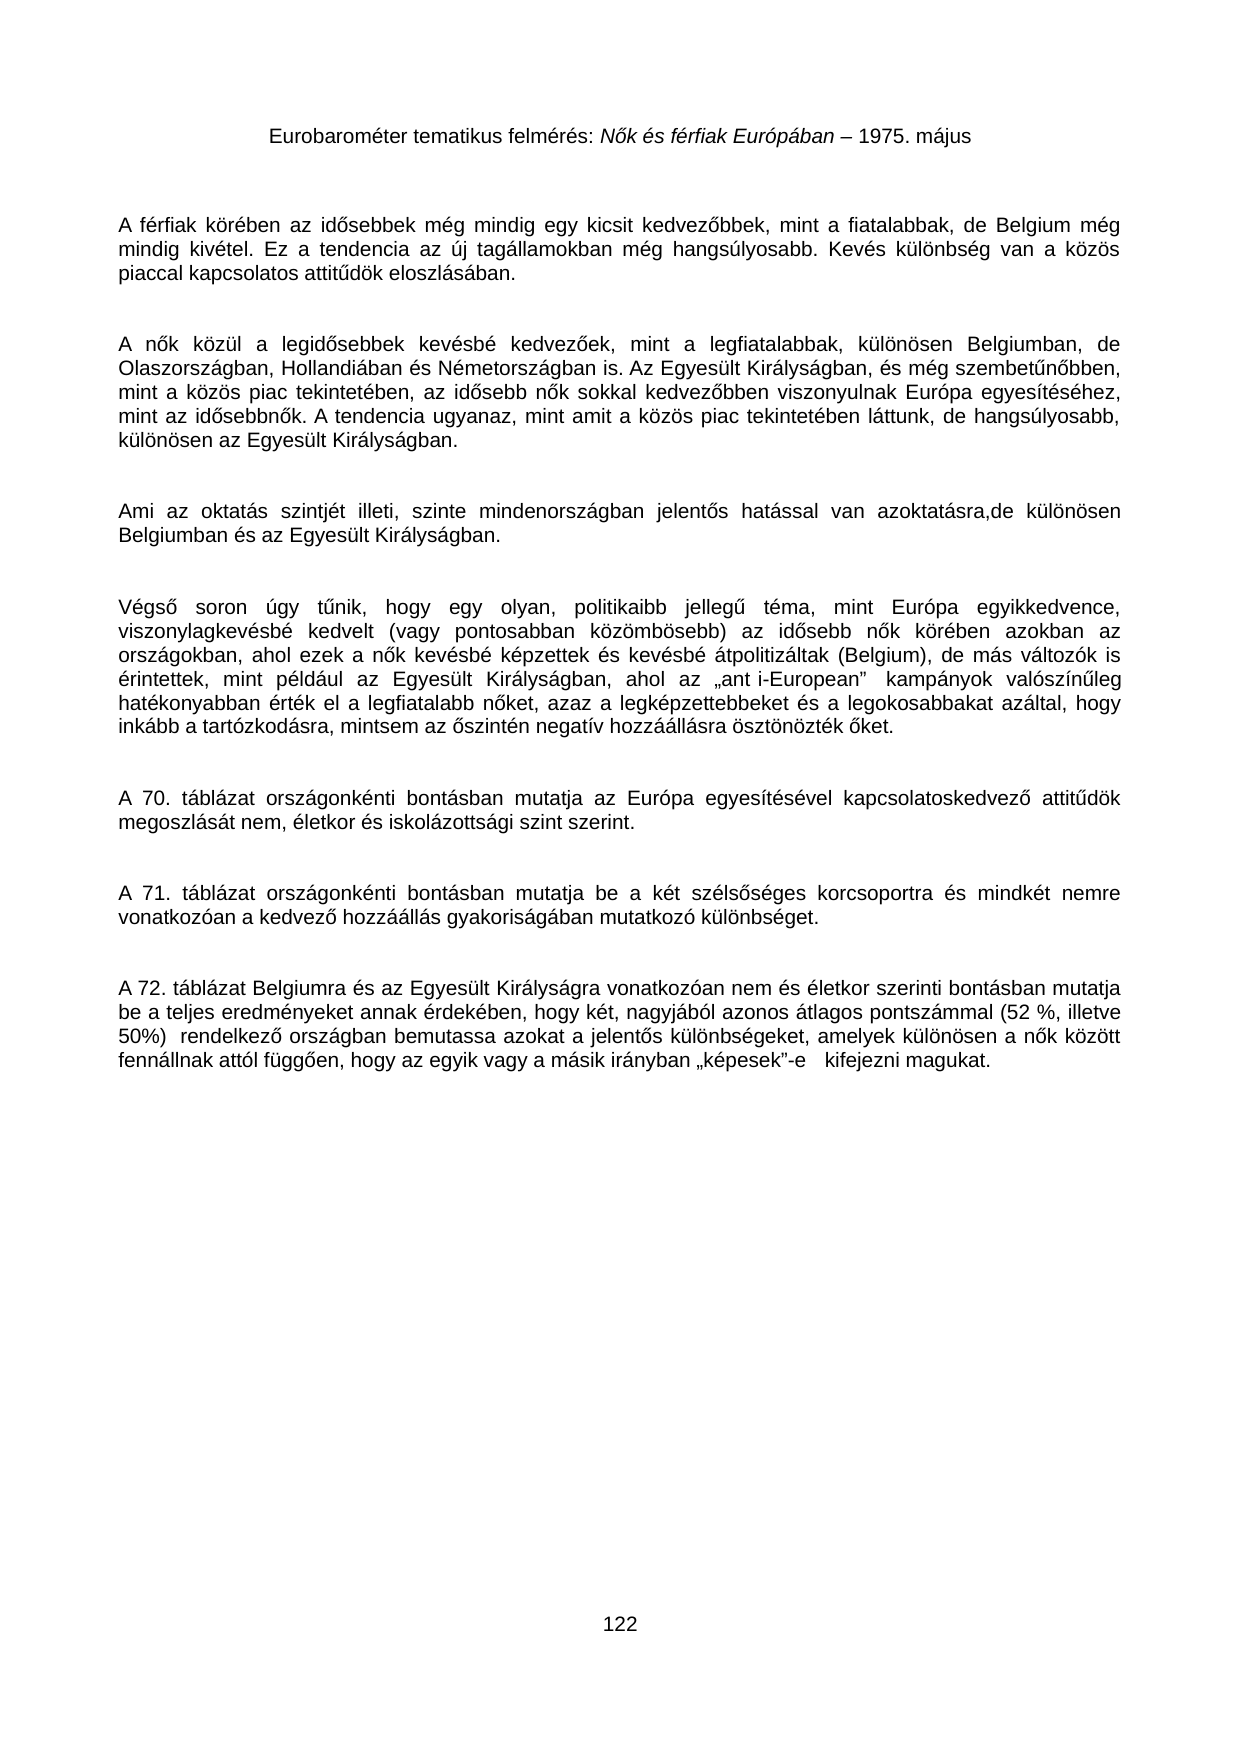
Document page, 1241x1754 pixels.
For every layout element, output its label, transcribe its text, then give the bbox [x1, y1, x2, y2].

text A 70. táblázat országonkénti bontásban mutatja az Európa egyesítésével kapcsolatoskedvező attitűdök megoszlását nem, életkor és iskolázottsági szint szerint. [118, 786, 1122, 833]
text Végső soron úgy tűnik, hogy egy olyan, politikaibb jellegű téma, mint Európa egyikkedvence, viszonylagkevésbé kedvelt (vagy pontosabban közömbösebb) az idősebb nők körében azokban az országokban, ahol ezek a nők kevésbé képzettek és kevésbé átpolitizáltak (Belgium), de más változók is érintettek, mint például az Egyesült Királyságban, ahol az „ant i-European” kampányok valószínűleg hatékonyabban érték el a legfiatalabb nőket, azaz a legképzettebbeket és a legokosabbakat azáltal, hogy inkább a tartózkodásra, mintsem az őszintén negatív hozzáállásra ösztönözték őket. [118, 594, 1122, 738]
text A nők közül a legidősebbek kevésbé kedvezőek, mint a legfiatalabbak, különösen Belgiumban, de Olaszországban, Hollandiában és Németországban is. Az Egyesült Királyságban, és még szembetűnőbben, mint a közös piac tekintetében, az idősebb nők sokkal kedvezőbben viszonyulnak Európa egyesítéséhez, mint az idősebbnők. A tendencia ugyanaz, mint amit a közös piac tekintetében láttunk, de hangsúlyosabb, különösen az Egyesült Királyságban. [118, 332, 1122, 452]
text A 71. táblázat országonkénti bontásban mutatja be a két szélsőséges korcsoportra és mindkét nemre vonatkozóan a kedvező hozzáállás gyakoriságában mutatkozó különbséget. [118, 881, 1122, 929]
text Ami az oktatás szintjét illeti, szinte mindenországban jelentős hatással van azoktatásra,de különösen Belgiumban és az Egyesült Királyságban. [118, 499, 1122, 547]
text A férfiak körében az idősebbek még mindig egy kicsit kedvezőbbek, mint a fiatalabbak, de Belgium még mindig kivétel. Ez a tendencia az új tagállamokban még hangsúlyosabb. Kevés különbség van a közös piaccal kapcsolatos attitűdök eloszlásában. [118, 213, 1122, 285]
text A 72. táblázat Belgiumra és az Egyesült Királyságra vonatkozóan nem és életkor szerinti bontásban mutatja be a teljes eredményeket annak érdekében, hogy két, nagyjából azonos átlagos pontszámmal (52 %, illetve 50%) rendelkező országban bemutassa azokat a jelentős különbségeket, amelyek különösen a nők között fennállnak attól függően, hogy az egyik vagy a másik irányban „képesek”-e kifejezni magukat. [118, 976, 1122, 1072]
